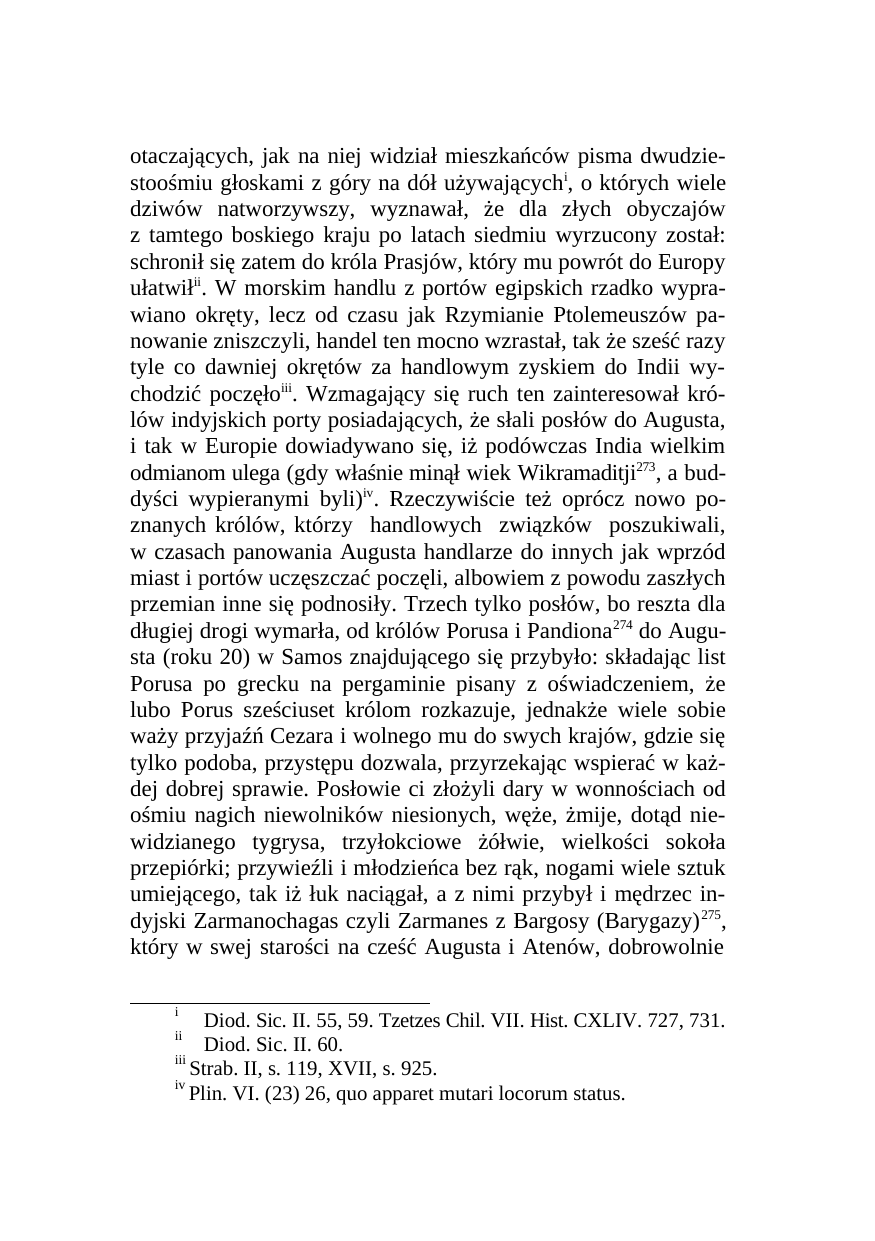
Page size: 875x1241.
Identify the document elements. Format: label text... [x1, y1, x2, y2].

text i Diod. Sic. II. 55, 59. Tzetzes Chil. VII. Hist. CXLIV. 727, 731. [174, 1002, 868, 1032]
text iv Plin. VI. (23) 26, quo apparet mutari locorum status. [174, 1080, 868, 1105]
text iii Strab. II, s. 119, XVII, s. 925. [174, 1056, 868, 1080]
text ii Diod. Sic. II. 60. [174, 1032, 868, 1056]
text otaczających, jak na niej widział mieszkańców pisma dwudzie- stoośmiu głoskami z góry na dół używającychi, o których wiele dziwów natworzywszy, wyznawał, że dla złych obyczajów z tamtego boskiego kraju po latach siedmiu wyrzucony został: schronił się zatem do króla Prasjów, który mu powrót do Europy ułatwiłii. W morskim handlu z portów egipskich rzadko wypra- wiano okręty, lecz od czasu jak Rzymianie Ptolemeuszów pa- nowanie zniszczyli, handel ten mocno wzrastał, tak że sześć razy tyle co dawniej okrętów za handlowym zyskiem do Indii wy- chodzić poczęłoiii. Wzmagający się ruch ten zainteresował kró- lów indyjskich porty posiadających, że słali posłów do Augusta, i tak w Europie dowiadywano się, iż podówczas India wielkim odmianom ulega (gdy właśnie minął wiek Wikramaditji273, a bud- dyści wypieranymi byli)iv. Rzeczywiście też oprócz nowo po- znanych królów, którzy handlowych związków poszukiwali, w czasach panowania Augusta handlarze do innych jak wprzód miast i portów uczęszczać poczęli, albowiem z powodu zaszłych przemian inne się podnosiły. Trzech tylko posłów, bo reszta dla długiej drogi wymarła, od królów Porusa i Pandiona274 do Augu- sta (roku 20) w Samos znajdującego się przybyło: składając list Porusa po grecku na pergaminie pisany z oświadczeniem, że lubo Porus sześciuset królom rozkazuje, jednakże wiele sobie waży przyjaźń Cezara i wolnego mu do swych krajów, gdzie się tylko podoba, przystępu dozwala, przyrzekając wspierać w każ- dej dobrej sprawie. Posłowie ci złożyli dary w wonnościach od ośmiu nagich niewolników niesionych, węże, żmije, dotąd nie- widzianego tygrysa, trzyłokciowe żółwie, wielkości sokoła przepiórki; przywieźli i młodzieńca bez rąk, nogami wiele sztuk umiejącego, tak iż łuk naciągał, a z nimi przybył i mędrzec in- dyjski Zarmanochagas czyli Zarmanes z Bargosy (Barygazy)275, który w swej starości na cześć Augusta i Atenów, dobrowolnie [130, 142, 726, 959]
